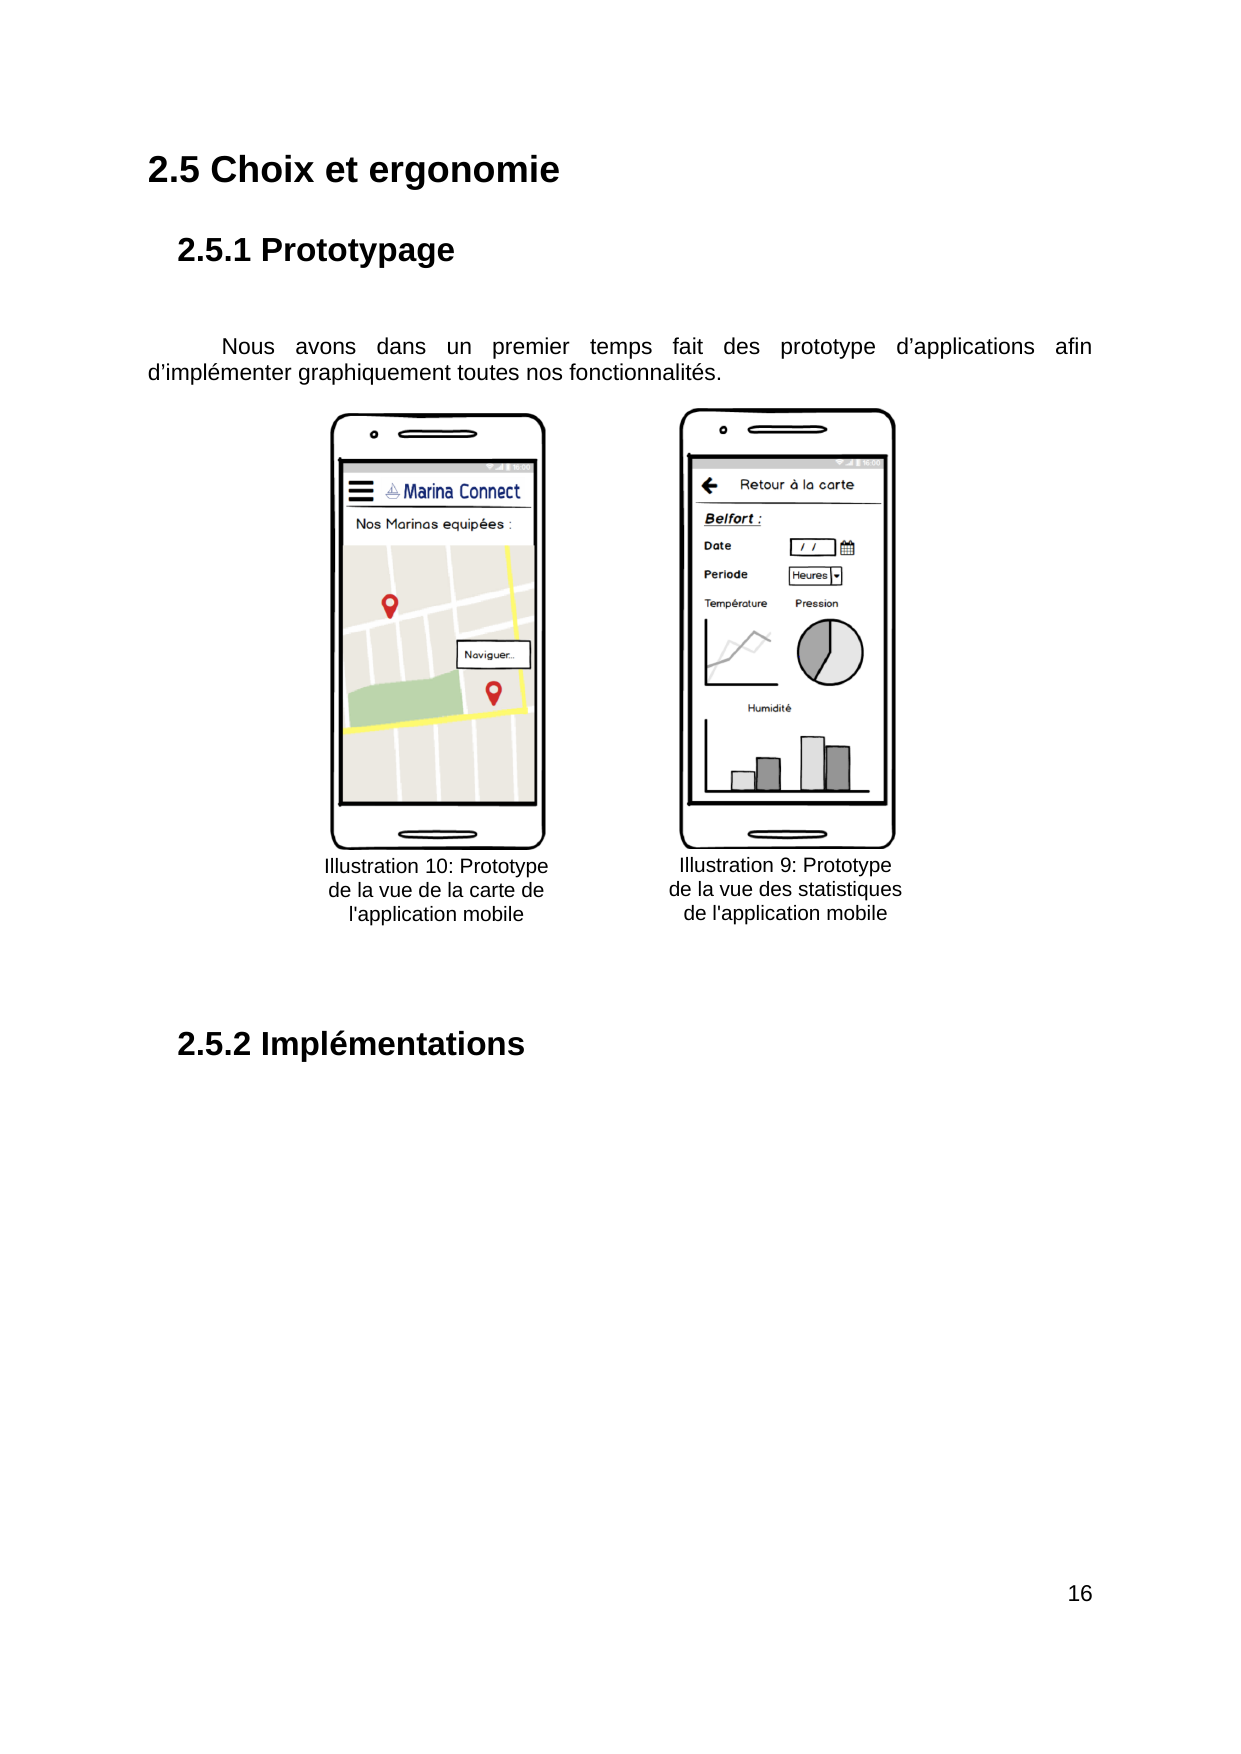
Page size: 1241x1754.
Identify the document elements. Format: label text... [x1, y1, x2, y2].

text Illustration 9: Prototype de la vue des statistiques de l'application mobile [666, 849, 905, 925]
subtitle Prototypage [177, 230, 1093, 268]
picture [666, 404, 905, 849]
picture [317, 411, 556, 850]
subtitle Choix et ergonomie [148, 148, 1093, 191]
text Nous avons dans un premier temps fait des prototype d’applications afin d’implémenter graphiquement toutes nos fonctionnalités. [148, 333, 1093, 386]
subtitle Implémentations [177, 1024, 1093, 1062]
text Illustration 10: Prototype de la vue de la carte de l'application mobile [317, 850, 556, 926]
